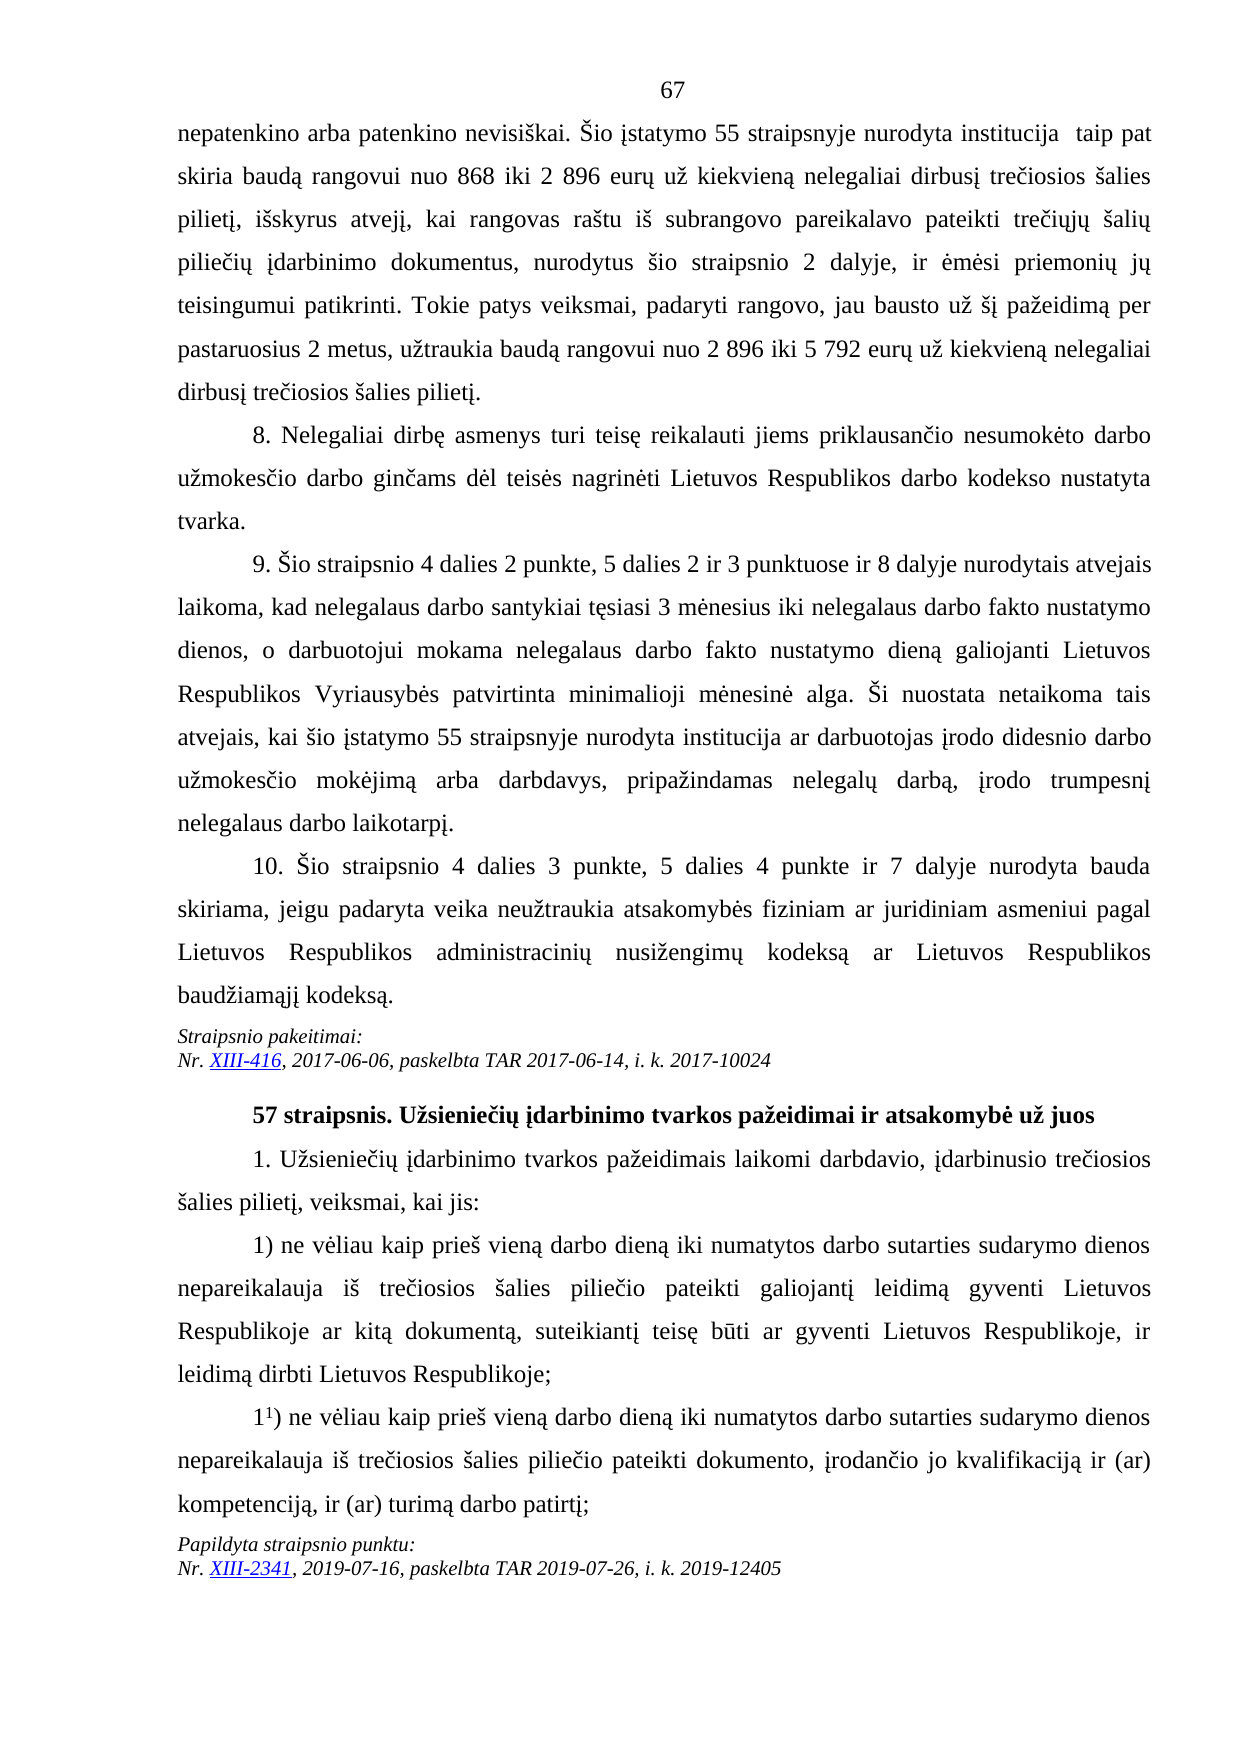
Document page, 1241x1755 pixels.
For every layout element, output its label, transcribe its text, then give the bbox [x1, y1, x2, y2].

text Nr. XIII-416, 2017-06-06, paskelbta TAR 2017-06-14, i. k. 2017-10024 [177, 1048, 1152, 1072]
text 1) ne vėliau kaip prieš vieną darbo dieną iki numatytos darbo sutarties sudarymo dienos nepareikalauja iš trečiosios šalies piliečio pateikti galiojantį leidimą gyventi Lietuvos Respublikoje ar kitą dokumentą, suteikiantį teisę būti ar gyventi Lietuvos Respublikoje, ir leidimą dirbti Lietuvos Respublikoje; [177, 1230, 1152, 1388]
text 1. Užsieniečių įdarbinimo tvarkos pažeidimais laikomi darbdavio, įdarbinusio trečiosios šalies pilietį, veiksmai, kai jis: [177, 1144, 1152, 1216]
text nepatenkino arba patenkino nevisiškai. Šio įstatymo 55 straipsnyje nurodyta institucija taip pat skiria baudą rangovui nuo 868 iki 2 896 eurų už kiekvieną nelegaliai dirbusį trečiosios šalies pilietį, išskyrus atvejį, kai rangovas raštu iš subrangovo pareikalavo pateikti trečiųjų šalių piliečių įdarbinimo dokumentus, nurodytus šio straipsnio 2 dalyje, ir ėmėsi priemonių jų teisingumui patikrinti. Tokie patys veiksmai, padaryti rangovo, jau bausto už šį pažeidimą per pastaruosius 2 metus, užtraukia baudą rangovui nuo 2 896 iki 5 792 eurų už kiekvieną nelegaliai dirbusį trečiosios šalies pilietį. [177, 118, 1152, 406]
text 10. Šio straipsnio 4 dalies 3 punkte, 5 dalies 4 punkte ir 7 dalyje nurodyta bauda skiriama, jeigu padaryta veika neužtraukia atsakomybės fiziniam ar juridiniam asmeniui pagal Lietuvos Respublikos administracinių nusižengimų kodeksą ar Lietuvos Respublikos baudžiamąjį kodeksą. [177, 851, 1152, 1009]
text 8. Nelegaliai dirbę asmenys turi teisę reikalauti jiems priklausančio nesumokėto darbo užmokesčio darbo ginčams dėl teisės nagrinėti Lietuvos Respublikos darbo kodekso nustatyta tvarka. [177, 420, 1152, 535]
text Nr. XIII-2341, 2019-07-16, paskelbta TAR 2019-07-26, i. k. 2019-12405 [177, 1556, 1152, 1580]
text 9. Šio straipsnio 4 dalies 2 punkte, 5 dalies 2 ir 3 punktuose ir 8 dalyje nurodytais atvejais laikoma, kad nelegalaus darbo santykiai tęsiasi 3 mėnesius iki nelegalaus darbo fakto nustatymo dienos, o darbuotojui mokama nelegalaus darbo fakto nustatymo dieną galiojanti Lietuvos Respublikos Vyriausybės patvirtinta minimalioji mėnesinė alga. Ši nuostata netaikoma tais atvejais, kai šio įstatymo 55 straipsnyje nurodyta institucija ar darbuotojas įrodo didesnio darbo užmokesčio mokėjimą arba darbdavys, pripažindamas nelegalų darbą, įrodo trumpesnį nelegalaus darbo laikotarpį. [177, 549, 1152, 837]
text Straipsnio pakeitimai: [177, 1024, 1152, 1048]
text 57 straipsnis. Užsieniečių įdarbinimo tvarkos pažeidimai ir atsakomybė už juos [177, 1101, 1152, 1129]
text 11) ne vėliau kaip prieš vieną darbo dieną iki numatytos darbo sutarties sudarymo dienos nepareikalauja iš trečiosios šalies piliečio pateikti dokumento, įrodančio jo kvalifikaciją ir (ar) kompetenciją, ir (ar) turimą darbo patirtį; [177, 1402, 1152, 1517]
text Papildyta straipsnio punktu: [177, 1532, 1152, 1556]
